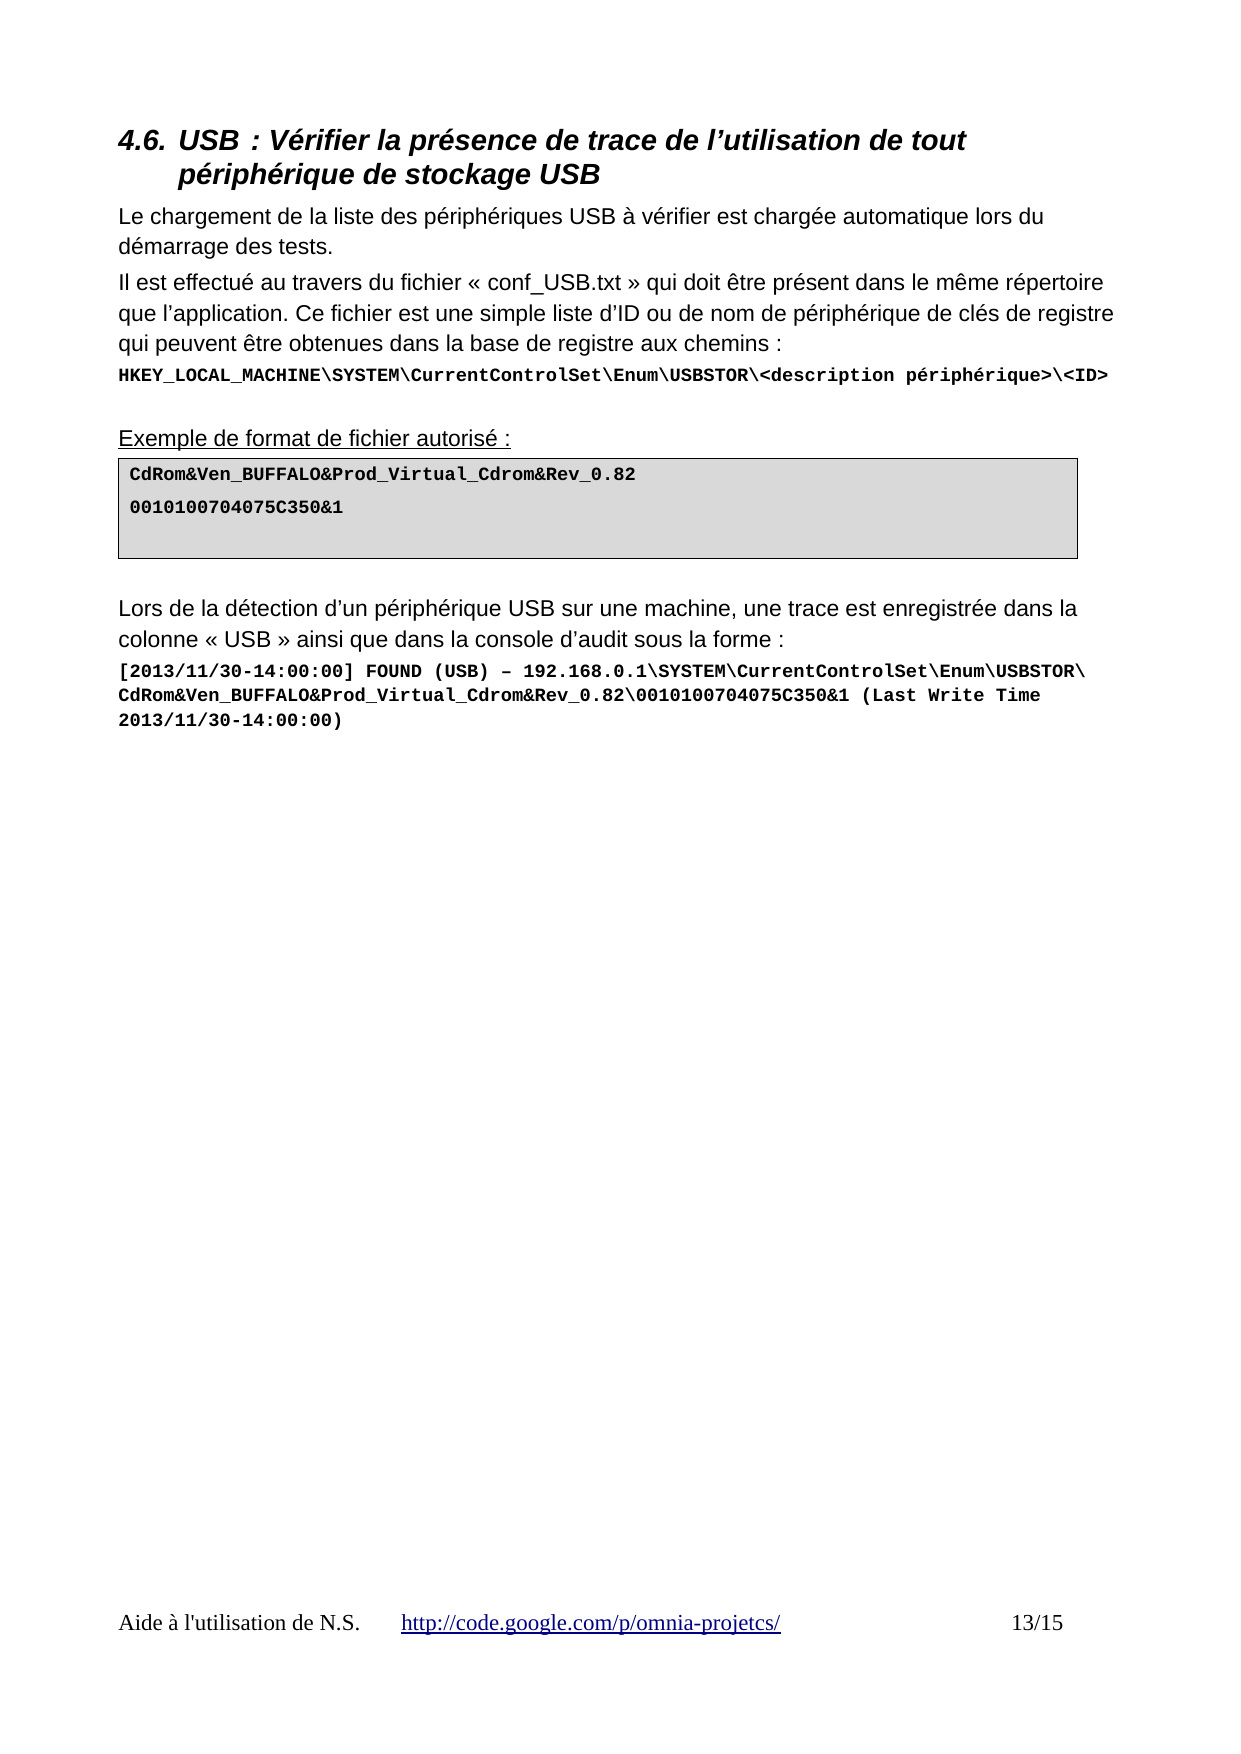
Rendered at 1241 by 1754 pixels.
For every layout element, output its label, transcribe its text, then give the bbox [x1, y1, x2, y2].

text [2013/11/30-14:00:00] FOUND (USB) – 192.168.0.1\SYSTEM\CurrentControlSet\Enum\USBSTOR\CdRom&Ven_BUFFALO&Prod_Virtual_Cdrom&Rev_0.82\0010100704075C350&1 (Last Write Time 2013/11/30-14:00:00) [118, 662, 1122, 732]
text Le chargement de la liste des périphériques USB à vérifier est chargée automatique lors du démarrage des tests. [118, 203, 1122, 259]
text Il est effectué au travers du fichier « conf_USB.txt » qui doit être présent dans le même répertoire que l’application. Ce fichier est une simple liste d’ID ou de nom de périphérique de clés de registre qui peuvent être obtenues dans la base de registre aux chemins : [118, 269, 1122, 356]
text Exemple de format de fichier autorisé : [118, 425, 1122, 452]
text Lors de la détection d’un périphérique USB sur une machine, une trace est enregistrée dans la colonne « USB » ainsi que dans la console d’audit sous la forme : [118, 595, 1122, 652]
subtitle USB : Vérifier la présence de trace de l’utilisation de tout périphérique de stockage USB [118, 123, 1122, 191]
text HKEY_LOCAL_MACHINE\SYSTEM\CurrentControlSet\Enum\USBSTOR\<description périphérique>\<ID> [118, 366, 1122, 387]
table_header CdRom&Ven_BUFFALO&Prod_Virtual_Cdrom&Rev_0.82 0010100704075C350&1 [119, 459, 1077, 558]
